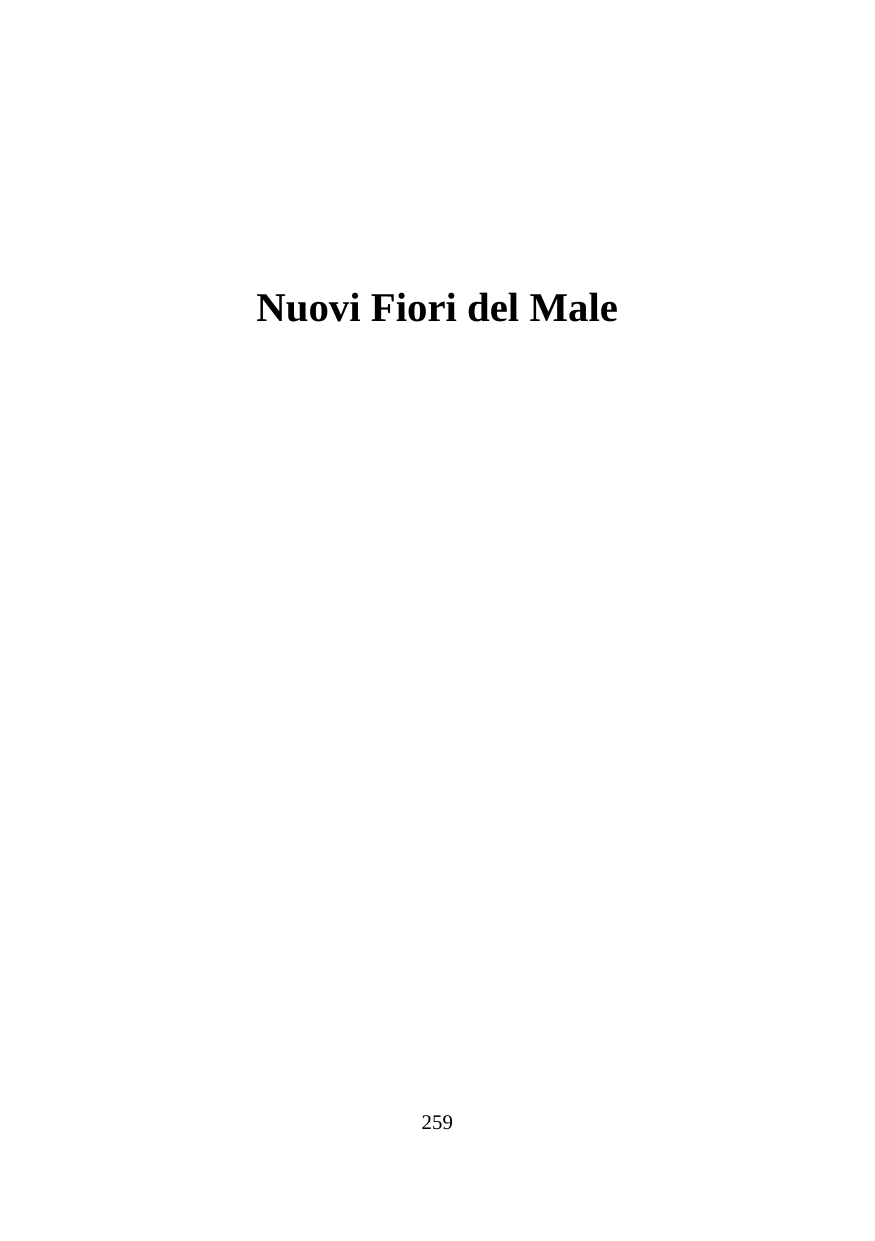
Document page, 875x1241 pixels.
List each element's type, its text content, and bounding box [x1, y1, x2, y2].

subtitle Nuovi Fiori del Male [106, 283, 768, 330]
